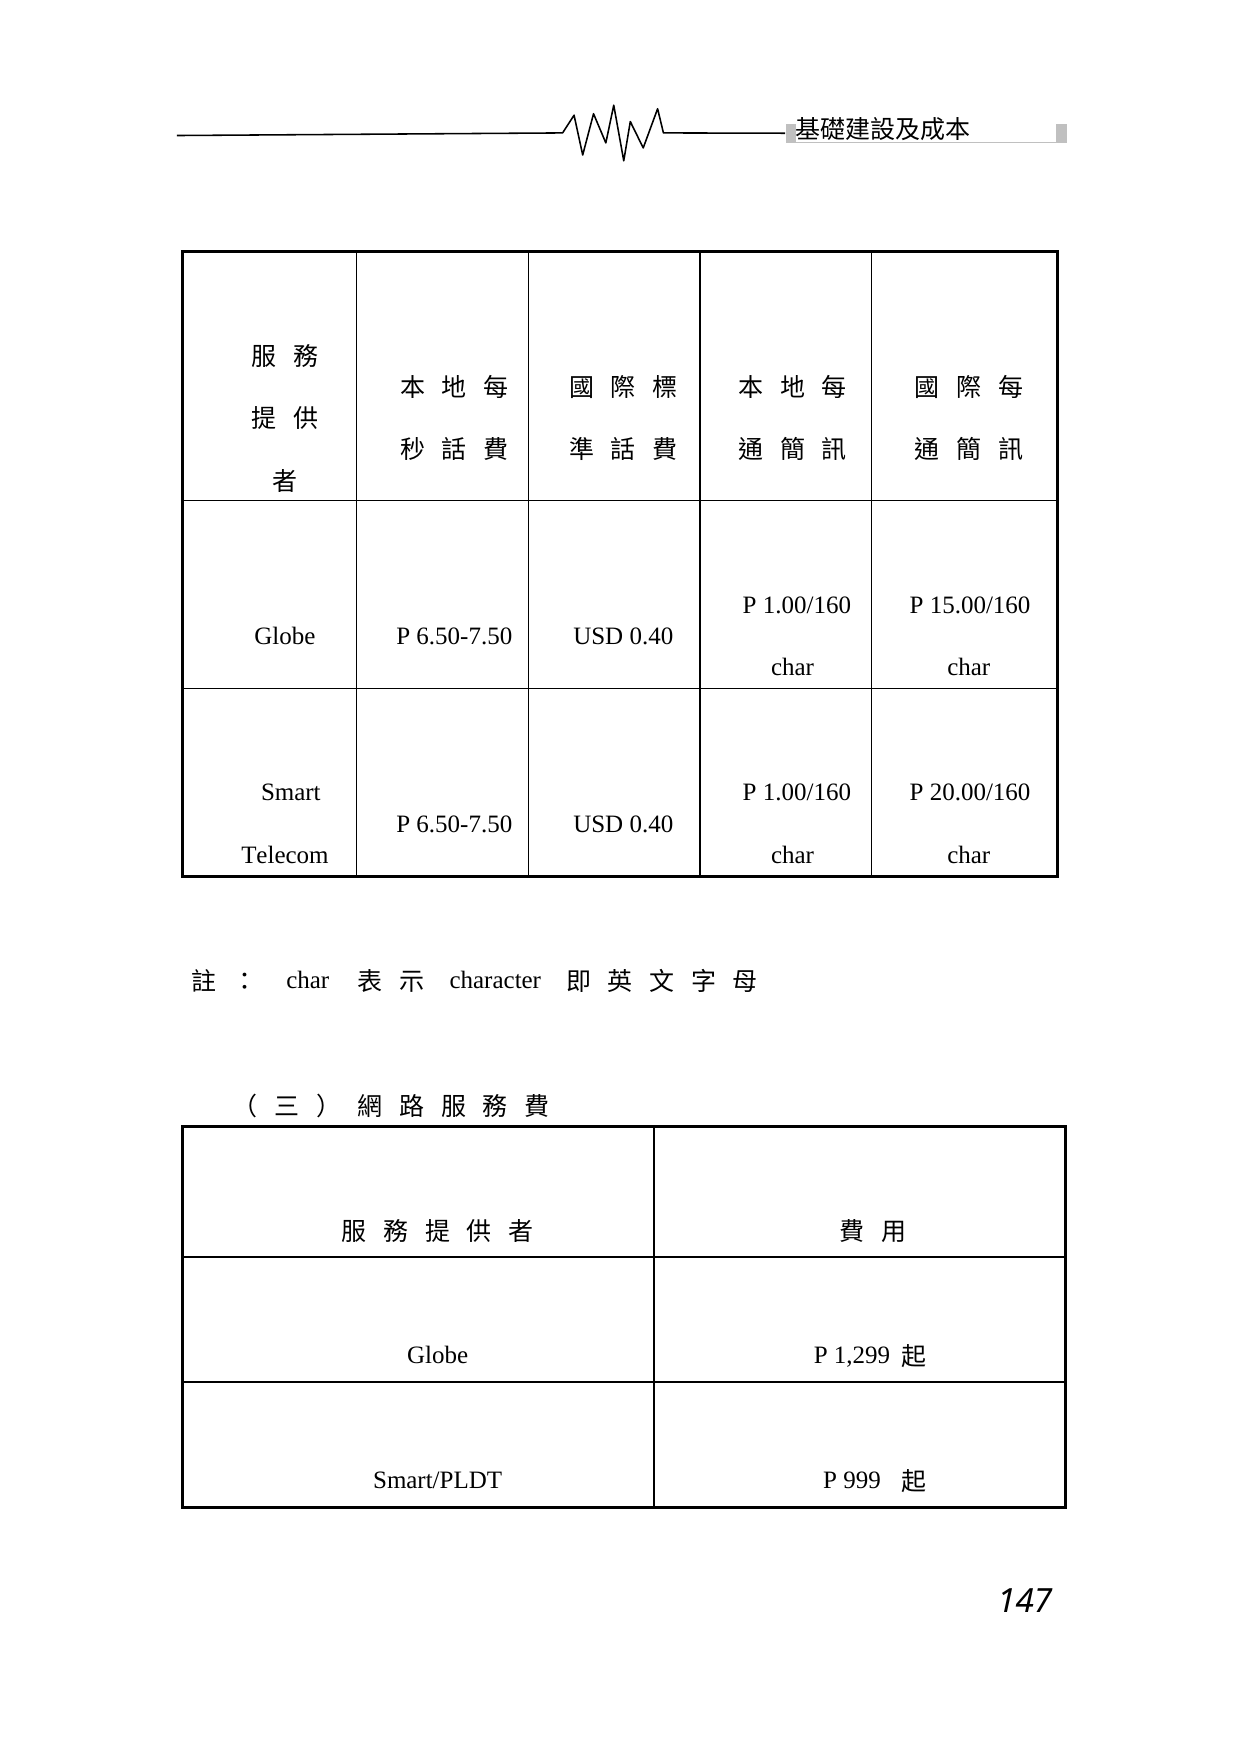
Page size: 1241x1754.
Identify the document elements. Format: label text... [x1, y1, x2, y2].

table_cell P 20.00/160 char [872, 689, 1056, 875]
table_cell Globe [184, 501, 356, 688]
table_header 國際每通簡訊 [872, 253, 1056, 500]
table_header 服務提供者 [184, 1128, 653, 1256]
table_header 本地每秒話費 [357, 253, 528, 500]
table_cell P 6.50-7.50 [357, 501, 528, 688]
table_cell Globe [184, 1258, 653, 1381]
table_cell Smart/PLDT [184, 1383, 653, 1506]
table_cell P 6.50-7.50 [357, 689, 528, 875]
table_cell P 1.00/160 char [701, 689, 871, 875]
table_cell P 15.00/160 char [872, 501, 1056, 688]
table_header 服務提供者 [184, 253, 356, 500]
table_cell USD 0.40 [529, 501, 699, 688]
text 註：char表示character即英文字母 [183, 938, 1058, 1000]
table_header 費用 [655, 1128, 1064, 1256]
table_cell P 1.00/160 char [701, 501, 871, 688]
table_cell P 999起 [655, 1383, 1064, 1506]
table_header 本地每通簡訊 [701, 253, 871, 500]
table_cell USD 0.40 [529, 689, 699, 875]
table_header 國際標準話費 [529, 253, 699, 500]
table_cell P 1,299起 [655, 1258, 1064, 1381]
text （三）網路服務費 [207, 1063, 1058, 1125]
table_cell Smart Telecom [184, 689, 356, 875]
